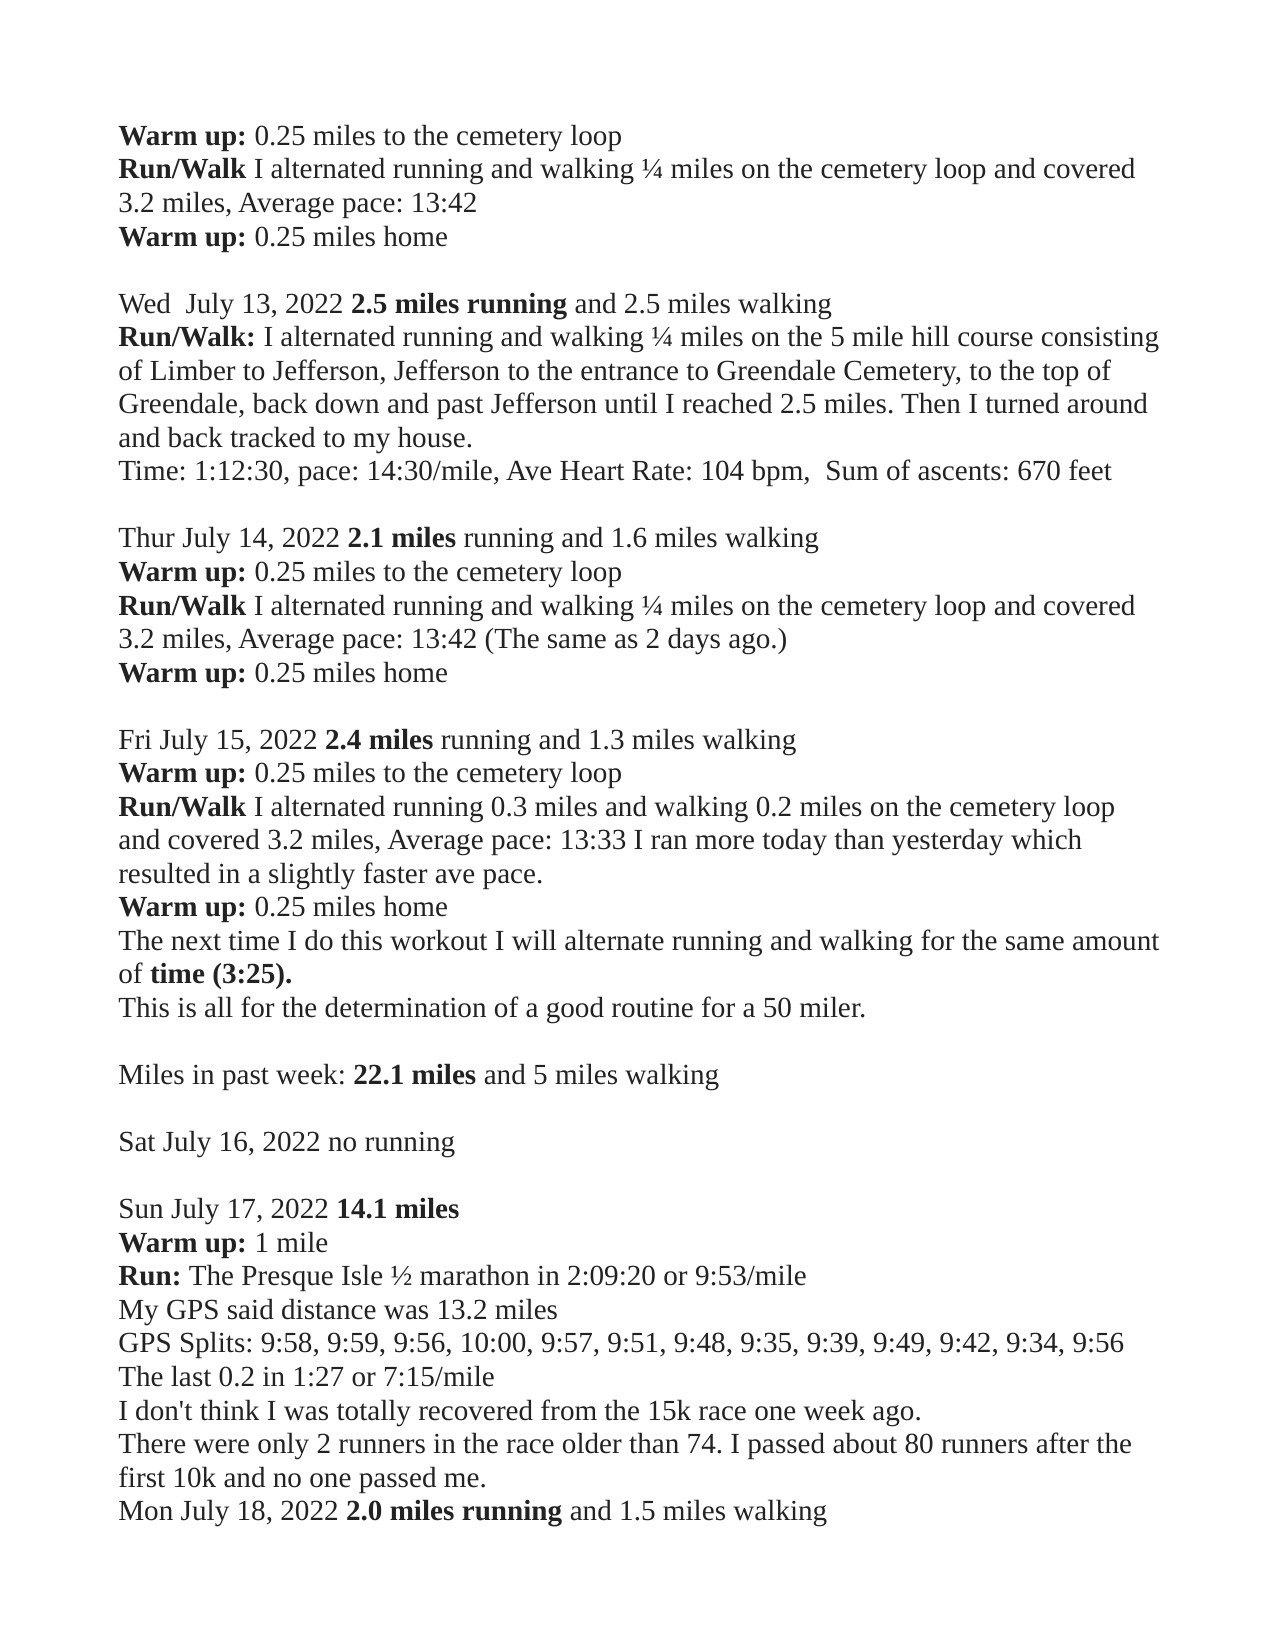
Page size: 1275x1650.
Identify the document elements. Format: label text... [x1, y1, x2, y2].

text Warm up: 0.25 miles to the cemetery loop [118, 554, 1161, 588]
text Thur July 14, 2022 2.1 miles running and 1.6 miles walking [118, 521, 1161, 554]
text Warm up: 0.25 miles home [118, 655, 1161, 688]
text Warm up: 0.25 miles home [118, 219, 1161, 252]
text Sat July 16, 2022 no running [118, 1124, 1161, 1158]
text GPS Splits: 9:58, 9:59, 9:56, 10:00, 9:57, 9:51, 9:48, 9:35, 9:39, 9:49, 9:42, 9:34, 9:56 [118, 1326, 1161, 1359]
text The next time I do this workout I will alternate running and walking for the same amount of time (3:25). [118, 923, 1161, 990]
text Warm up: 0.25 miles to the cemetery loop [118, 118, 1161, 152]
text Run/Walk I alternated running and walking ¼ miles on the cemetery loop and covered 3.2 miles, Average pace: 13:42 [118, 152, 1161, 219]
text Run/Walk I alternated running and walking ¼ miles on the cemetery loop and covered 3.2 miles, Average pace: 13:42 (The same as 2 days ago.) [118, 588, 1161, 655]
text This is all for the determination of a good routine for a 50 miler. [118, 990, 1161, 1024]
text Run/Walk: I alternated running and walking ¼ miles on the 5 mile hill course consisting of Limber to Jefferson, Jefferson to the entrance to Greendale Cemetery, to the top of Greendale, back down and past Jefferson until I reached 2.5 miles. Then I turned around and back tracked to my house. [118, 319, 1161, 453]
text My GPS said distance was 13.2 miles [118, 1292, 1161, 1326]
text Run: The Presque Isle ½ marathon in 2:09:20 or 9:53/mile [118, 1258, 1161, 1292]
text The last 0.2 in 1:27 or 7:15/mile [118, 1359, 1161, 1393]
text Warm up: 1 mile [118, 1225, 1161, 1258]
text Sun July 17, 2022 14.1 miles [118, 1191, 1161, 1225]
text Warm up: 0.25 miles to the cemetery loop [118, 755, 1161, 789]
text Wed July 13, 2022 2.5 miles running and 2.5 miles walking [118, 286, 1161, 319]
text Mon July 18, 2022 2.0 miles running and 1.5 miles walking [118, 1493, 1161, 1527]
text Warm up: 0.25 miles home [118, 889, 1161, 923]
text I don't think I was totally recovered from the 15k race one week ago. [118, 1393, 1161, 1426]
text There were only 2 runners in the race older than 74. I passed about 80 runners after the first 10k and no one passed me. [118, 1426, 1161, 1493]
text Fri July 15, 2022 2.4 miles running and 1.3 miles walking [118, 722, 1161, 755]
text Time: 1:12:30, pace: 14:30/mile, Ave Heart Rate: 104 bpm, Sum of ascents: 670 feet [118, 453, 1161, 487]
text Miles in past week: 22.1 miles and 5 miles walking [118, 1057, 1161, 1091]
text Run/Walk I alternated running 0.3 miles and walking 0.2 miles on the cemetery loop and covered 3.2 miles, Average pace: 13:33 I ran more today than yesterday which resulted in a slightly faster ave pace. [118, 789, 1161, 889]
